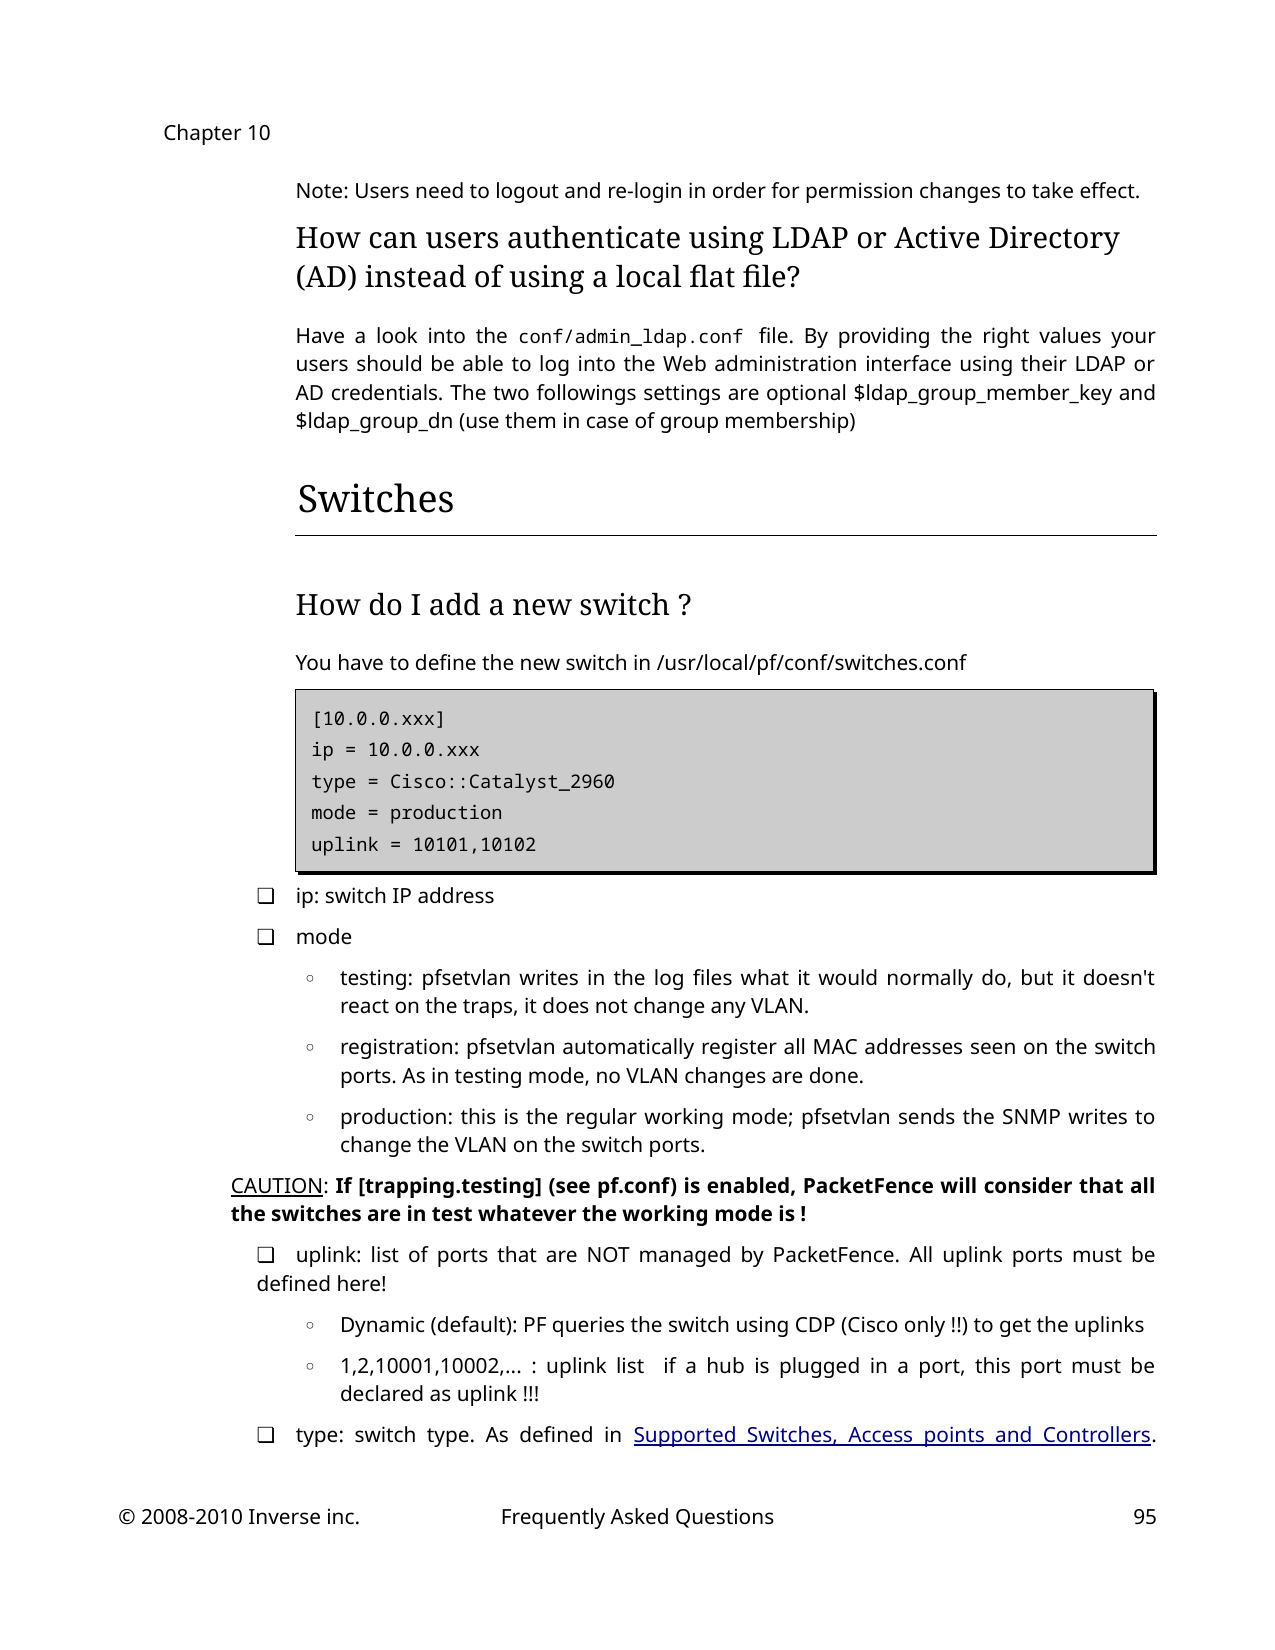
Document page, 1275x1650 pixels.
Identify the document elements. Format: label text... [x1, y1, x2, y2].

list CAUTION: If [trapping.testing] (see pf.conf) is enabled, PacketFence will consider that all the switches are in test whatever the working mode is ! [193, 1171, 1157, 1228]
text type = Cisco::Catalyst_2960 [296, 752, 1153, 784]
text Have a look into the conf/admin_ldap.conf file. By providing the right values your users should be able to log into the Web administration interface using their LDAP or AD credentials. The two followings settings are optional $ldap_group_member_key and $ldap_group_dn (use them in case of group membership) [295, 321, 1157, 435]
list testing: pfsetvlan writes in the log files what it would normally do, but it doesn't react on the traps, it does not change any VLAN. [302, 963, 1157, 1020]
list ❏ uplink: list of ports that are NOT managed by PacketFence. All uplink ports must be defined here! [256, 1241, 1157, 1297]
text You have to define the new switch in /usr/local/pf/conf/switches.conf [295, 648, 1157, 677]
text mode = production [296, 784, 1153, 815]
list production: this is the regular working mode; pfsetvlan sends the SNMP writes to change the VLAN on the switch ports. [302, 1102, 1157, 1159]
text ip = 10.0.0.xxx [296, 721, 1153, 752]
subtitle Switches [295, 472, 1157, 535]
list 1,2,10001,10002,... : uplink list if a hub is plugged in a port, this port must be declared as uplink !!! [302, 1351, 1157, 1408]
subtitle How do I add a new switch ? [295, 584, 1157, 623]
text Note: Users need to logout and re-login in order for permission changes to take effect. [295, 176, 1157, 204]
text uplink = 10101,10102 [296, 815, 1153, 871]
text [10.0.0.xxx] [296, 690, 1153, 721]
subtitle How can users authenticate using LDAP or Active Directory (AD) instead of using a local flat file? [295, 217, 1157, 296]
list ❏ type: switch type. As defined in Supported Switches, Access points and Controllers. [256, 1420, 1157, 1449]
list ❏ ip: switch IP address [256, 881, 1157, 909]
list ❏ mode [256, 922, 1157, 951]
list Dynamic (default): PF queries the switch using CDP (Cisco only !!) to get the uplinks [302, 1310, 1157, 1338]
list registration: pfsetvlan automatically register all MAC addresses seen on the switch ports. As in testing mode, no VLAN changes are done. [302, 1032, 1157, 1089]
